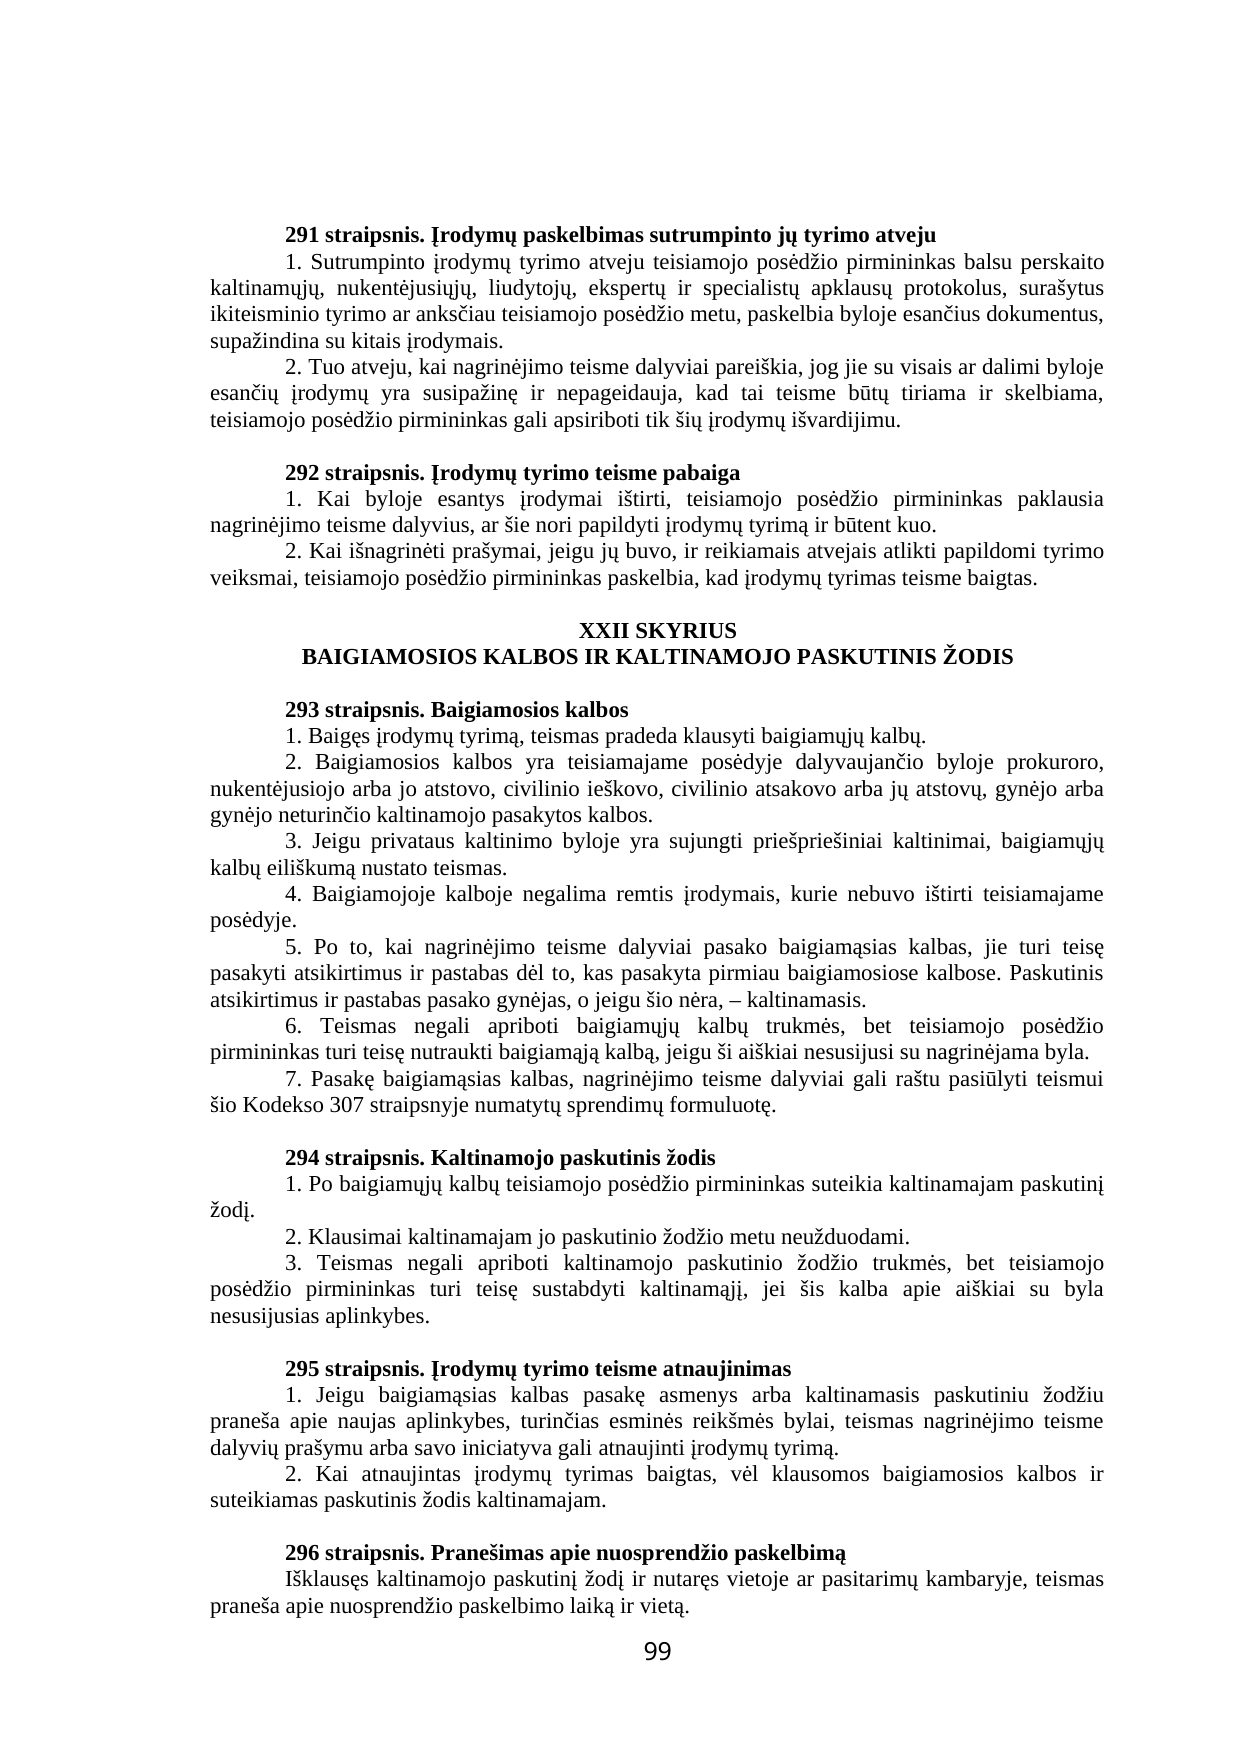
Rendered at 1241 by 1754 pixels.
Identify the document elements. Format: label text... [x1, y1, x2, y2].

text 6. Teismas negali apriboti baigiamųjų kalbų trukmės, bet teisiamojo posėdžio pirmininkas turi teisę nutraukti baigiamąją kalbą, jeigu ši aiškiai nesusijusi su nagrinėjama byla. [210, 1012, 1106, 1065]
text 5. Po to, kai nagrinėjimo teisme dalyviai pasako baigiamąsias kalbas, jie turi teisę pasakyti atsikirtimus ir pastabas dėl to, kas pasakyta pirmiau baigiamosiose kalbose. Paskutinis atsikirtimus ir pastabas pasako gynėjas, o jeigu šio nėra, – kaltinamasis. [210, 933, 1106, 1012]
text 2. Kai išnagrinėti prašymai, jeigu jų buvo, ir reikiamais atvejais atlikti papildomi tyrimo veiksmai, teisiamojo posėdžio pirmininkas paskelbia, kad įrodymų tyrimas teisme baigtas. [210, 538, 1106, 590]
text 1. Baigęs įrodymų tyrimą, teismas pradeda klausyti baigiamųjų kalbų. [210, 722, 1106, 748]
text 295 straipsnis. Įrodymų tyrimo teisme atnaujinimas [210, 1354, 1106, 1381]
text 2. Klausimai kaltinamajam jo paskutinio žodžio metu neužduodami. [210, 1223, 1106, 1249]
text 1. Jeigu baigiamąsias kalbas pasakę asmenys arba kaltinamasis paskutiniu žodžiu praneša apie naujas aplinkybes, turinčias esminės reikšmės bylai, teismas nagrinėjimo teisme dalyvių prašymu arba savo iniciatyva gali atnaujinti įrodymų tyrimą. [210, 1381, 1106, 1460]
text 1. Kai byloje esantys įrodymai ištirti, teisiamojo posėdžio pirmininkas paklausia nagrinėjimo teisme dalyvius, ar šie nori papildyti įrodymų tyrimą ir būtent kuo. [210, 485, 1106, 538]
text 2. Baigiamosios kalbos yra teisiamajame posėdyje dalyvaujančio byloje prokuroro, nukentėjusiojo arba jo atstovo, civilinio ieškovo, civilinio atsakovo arba jų atstovų, gynėjo arba gynėjo neturinčio kaltinamojo pasakytos kalbos. [210, 748, 1106, 827]
text 2. Kai atnaujintas įrodymų tyrimas baigtas, vėl klausomos baigiamosios kalbos ir suteikiamas paskutinis žodis kaltinamajam. [210, 1460, 1106, 1513]
text 1. Po baigiamųjų kalbų teisiamojo posėdžio pirmininkas suteikia kaltinamajam paskutinį žodį. [210, 1170, 1106, 1223]
text 2. Tuo atveju, kai nagrinėjimo teisme dalyviai pareiškia, jog jie su visais ar dalimi byloje esančių įrodymų yra susipažinę ir nepageidauja, kad tai teisme būtų tiriama ir skelbiama, teisiamojo posėdžio pirmininkas gali apsiriboti tik šių įrodymų išvardijimu. [210, 353, 1106, 432]
text 3. Jeigu privataus kaltinimo byloje yra sujungti priešpriešiniai kaltinimai, baigiamųjų kalbų eiliškumą nustato teismas. [210, 827, 1106, 880]
text 4. Baigiamojoje kalboje negalima remtis įrodymais, kurie nebuvo ištirti teisiamajame posėdyje. [210, 880, 1106, 933]
text Išklausęs kaltinamojo paskutinį žodį ir nutaręs vietoje ar pasitarimų kambaryje, teismas praneša apie nuosprendžio paskelbimo laiką ir vietą. [210, 1565, 1106, 1618]
text BAIGIAMOSIOS KALBOS ir kaltinamojo paskutinis žodis [210, 643, 1106, 669]
text 7. Pasakę baigiamąsias kalbas, nagrinėjimo teisme dalyviai gali raštu pasiūlyti teismui šio Kodekso 307 straipsnyje numatytų sprendimų formuluotę. [210, 1065, 1106, 1117]
text 296 straipsnis. Pranešimas apie nuosprendžio paskelbimą [210, 1539, 1106, 1565]
text 291 straipsnis. Įrodymų paskelbimas sutrumpinto jų tyrimo atveju [210, 221, 1106, 248]
text 1. Sutrumpinto įrodymų tyrimo atveju teisiamojo posėdžio pirmininkas balsu perskaito kaltinamųjų, nukentėjusiųjų, liudytojų, ekspertų ir specialistų apklausų protokolus, surašytus ikiteisminio tyrimo ar anksčiau teisiamojo posėdžio metu, paskelbia byloje esančius dokumentus, supažindina su kitais įrodymais. [210, 248, 1106, 353]
text 294 straipsnis. Kaltinamojo paskutinis žodis [210, 1144, 1106, 1170]
subtitle XXII skyrius [210, 617, 1106, 643]
text 292 straipsnis. Įrodymų tyrimo teisme pabaiga [210, 458, 1106, 485]
text 293 straipsnis. Baigiamosios kalbos [210, 696, 1106, 722]
text 3. Teismas negali apriboti kaltinamojo paskutinio žodžio trukmės, bet teisiamojo posėdžio pirmininkas turi teisę sustabdyti kaltinamąjį, jei šis kalba apie aiškiai su byla nesusijusias aplinkybes. [210, 1249, 1106, 1328]
